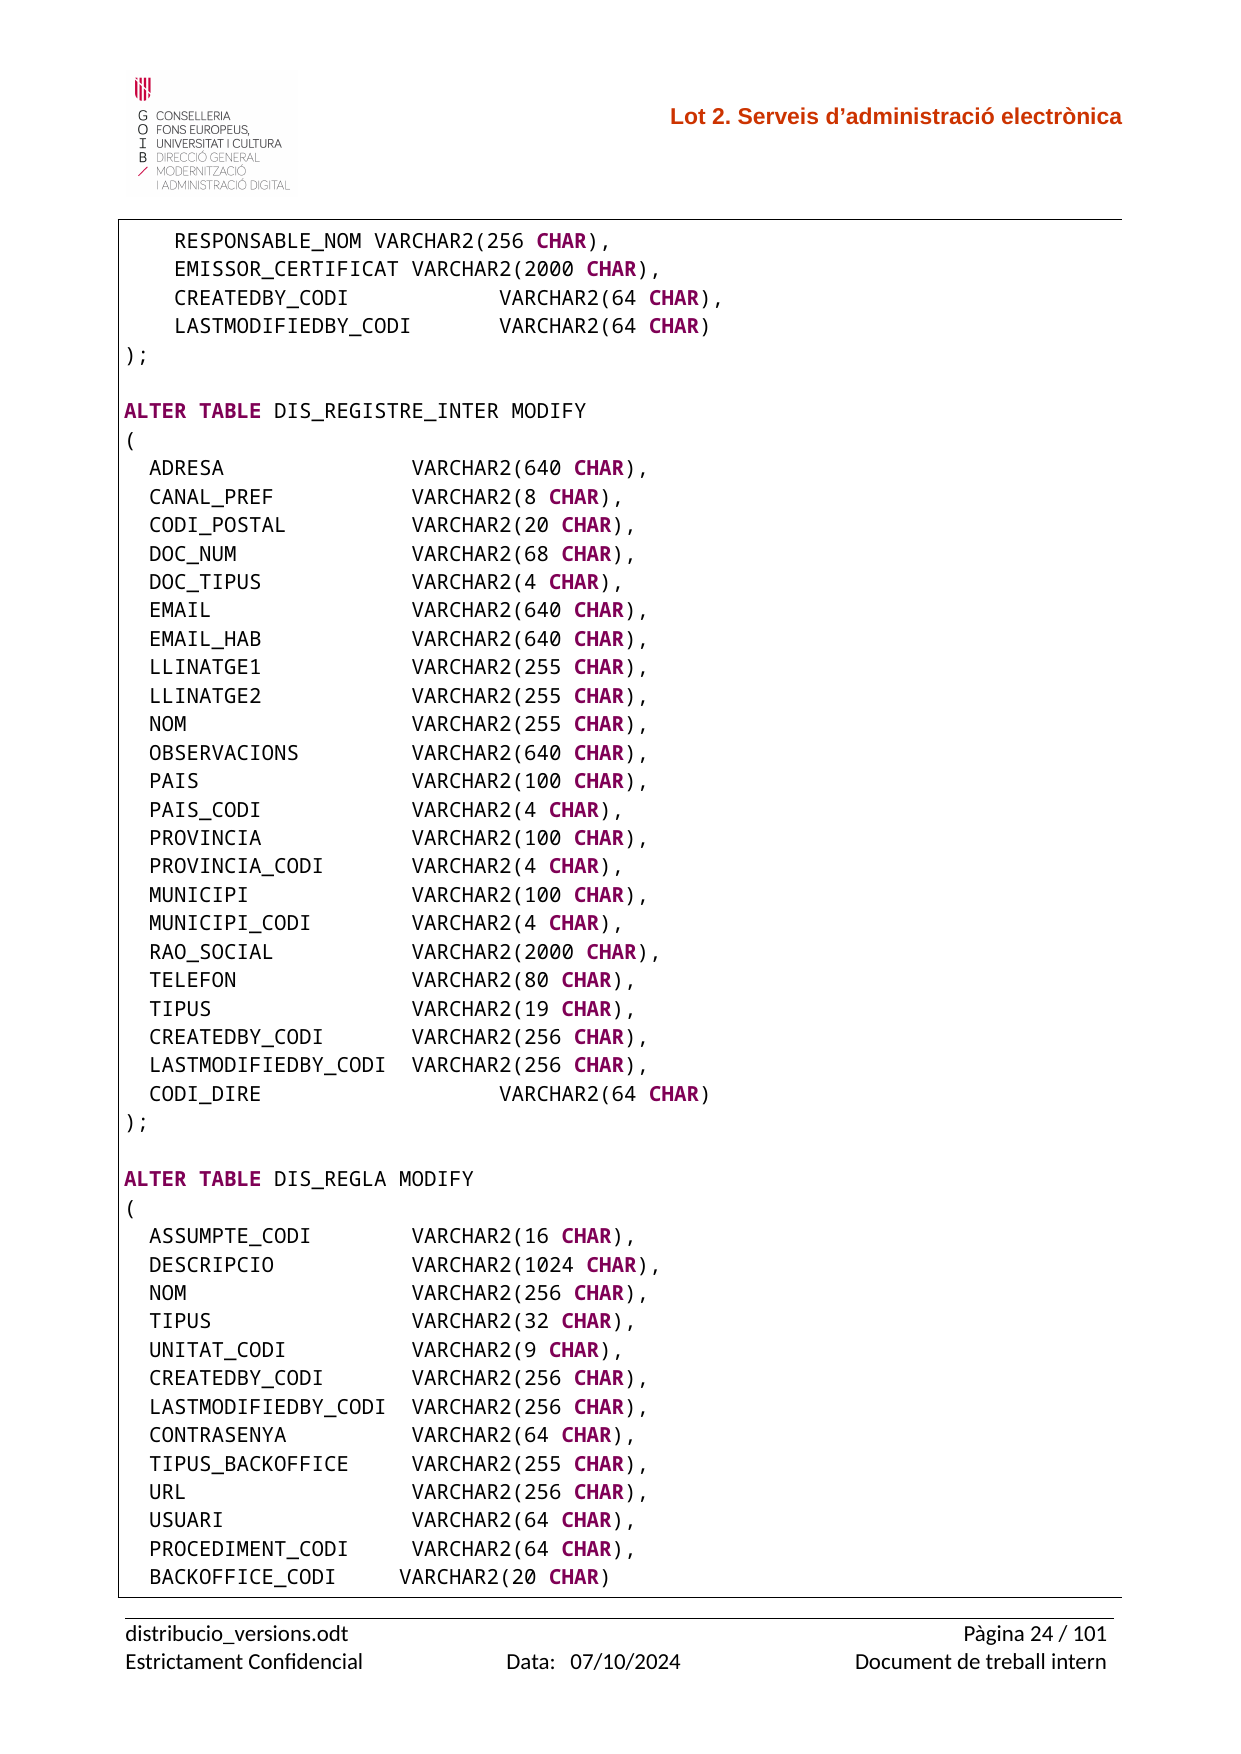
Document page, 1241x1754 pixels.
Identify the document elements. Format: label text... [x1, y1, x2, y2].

table_header RESPONSABLE_NOM VARCHAR2(256 CHAR), EMISSOR_CERTIFICAT VARCHAR2(2000 CHAR), CREATEDBY_CODI VARCHAR2(64 CHAR), LASTMODIFIEDBY_CODI VARCHAR2(64 CHAR) ); ALTER TABLE DIS_REGISTRE_INTER MODIFY ( ADRESA VARCHAR2(640 CHAR), CANAL_PREF VARCHAR2(8 CHAR), CODI_POSTAL VARCHAR2(20 CHAR), DOC_NUM VARCHAR2(68 CHAR), DOC_TIPUS VARCHAR2(4 CHAR), EMAIL VARCHAR2(640 CHAR), EMAIL_HAB VARCHAR2(640 CHAR), LLINATGE1 VARCHAR2(255 CHAR), LLINATGE2 VARCHAR2(255 CHAR), NOM VARCHAR2(255 CHAR), OBSERVACIONS VARCHAR2(640 CHAR), PAIS VARCHAR2(100 CHAR), PAIS_CODI VARCHAR2(4 CHAR), PROVINCIA VARCHAR2(100 CHAR), PROVINCIA_CODI VARCHAR2(4 CHAR), MUNICIPI VARCHAR2(100 CHAR), MUNICIPI_CODI VARCHAR2(4 CHAR), RAO_SOCIAL VARCHAR2(2000 CHAR), TELEFON VARCHAR2(80 CHAR), TIPUS VARCHAR2(19 CHAR), CREATEDBY_CODI VARCHAR2(256 CHAR), LASTMODIFIEDBY_CODI VARCHAR2(256 CHAR), CODI_DIRE VARCHAR2(64 CHAR) ); ALTER TABLE DIS_REGLA MODIFY ( ASSUMPTE_CODI VARCHAR2(16 CHAR), DESCRIPCIO VARCHAR2(1024 CHAR), NOM VARCHAR2(256 CHAR), TIPUS VARCHAR2(32 CHAR), UNITAT_CODI VARCHAR2(9 CHAR), CREATEDBY_CODI VARCHAR2(256 CHAR), LASTMODIFIEDBY_CODI VARCHAR2(256 CHAR), CONTRASENYA VARCHAR2(64 CHAR), TIPUS_BACKOFFICE VARCHAR2(255 CHAR), URL VARCHAR2(256 CHAR), USUARI VARCHAR2(64 CHAR), PROCEDIMENT_CODI VARCHAR2(64 CHAR), BACKOFFICE_CODI VARCHAR2(20 CHAR) [119, 220, 1122, 1597]
picture [126, 70, 299, 197]
